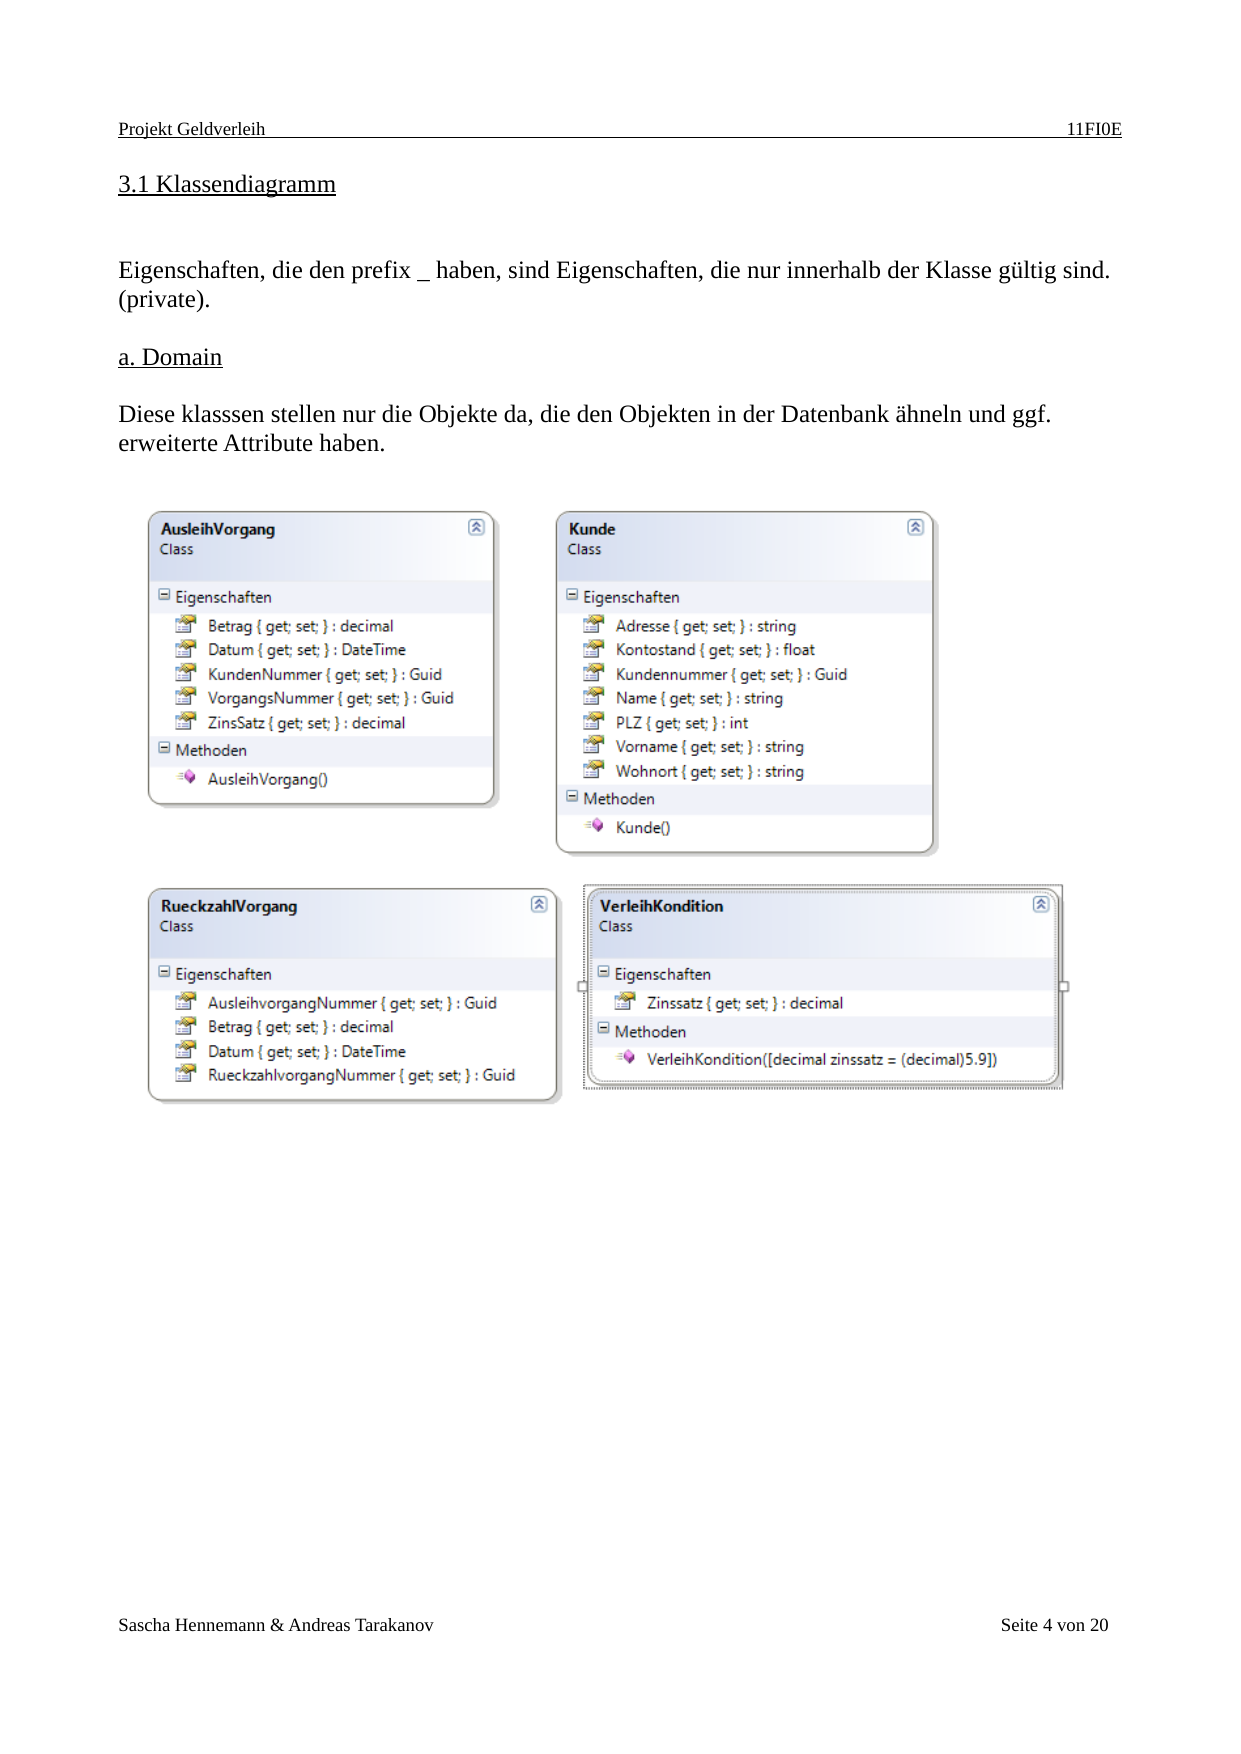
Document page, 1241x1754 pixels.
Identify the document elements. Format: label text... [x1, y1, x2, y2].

text 3.1 Klassendiagramm [118, 169, 1122, 198]
text Eigenschaften, die den prefix _ haben, sind Eigenschaften, die nur innerhalb der Klasse gültig sind. (private). [118, 255, 1122, 313]
picture [118, 485, 1122, 1137]
text a. Domain [118, 342, 1122, 370]
text Diese klasssen stellen nur die Objekte da, die den Objekten in der Datenbank ähneln und ggf. erweiterte Attribute haben. [118, 399, 1122, 457]
